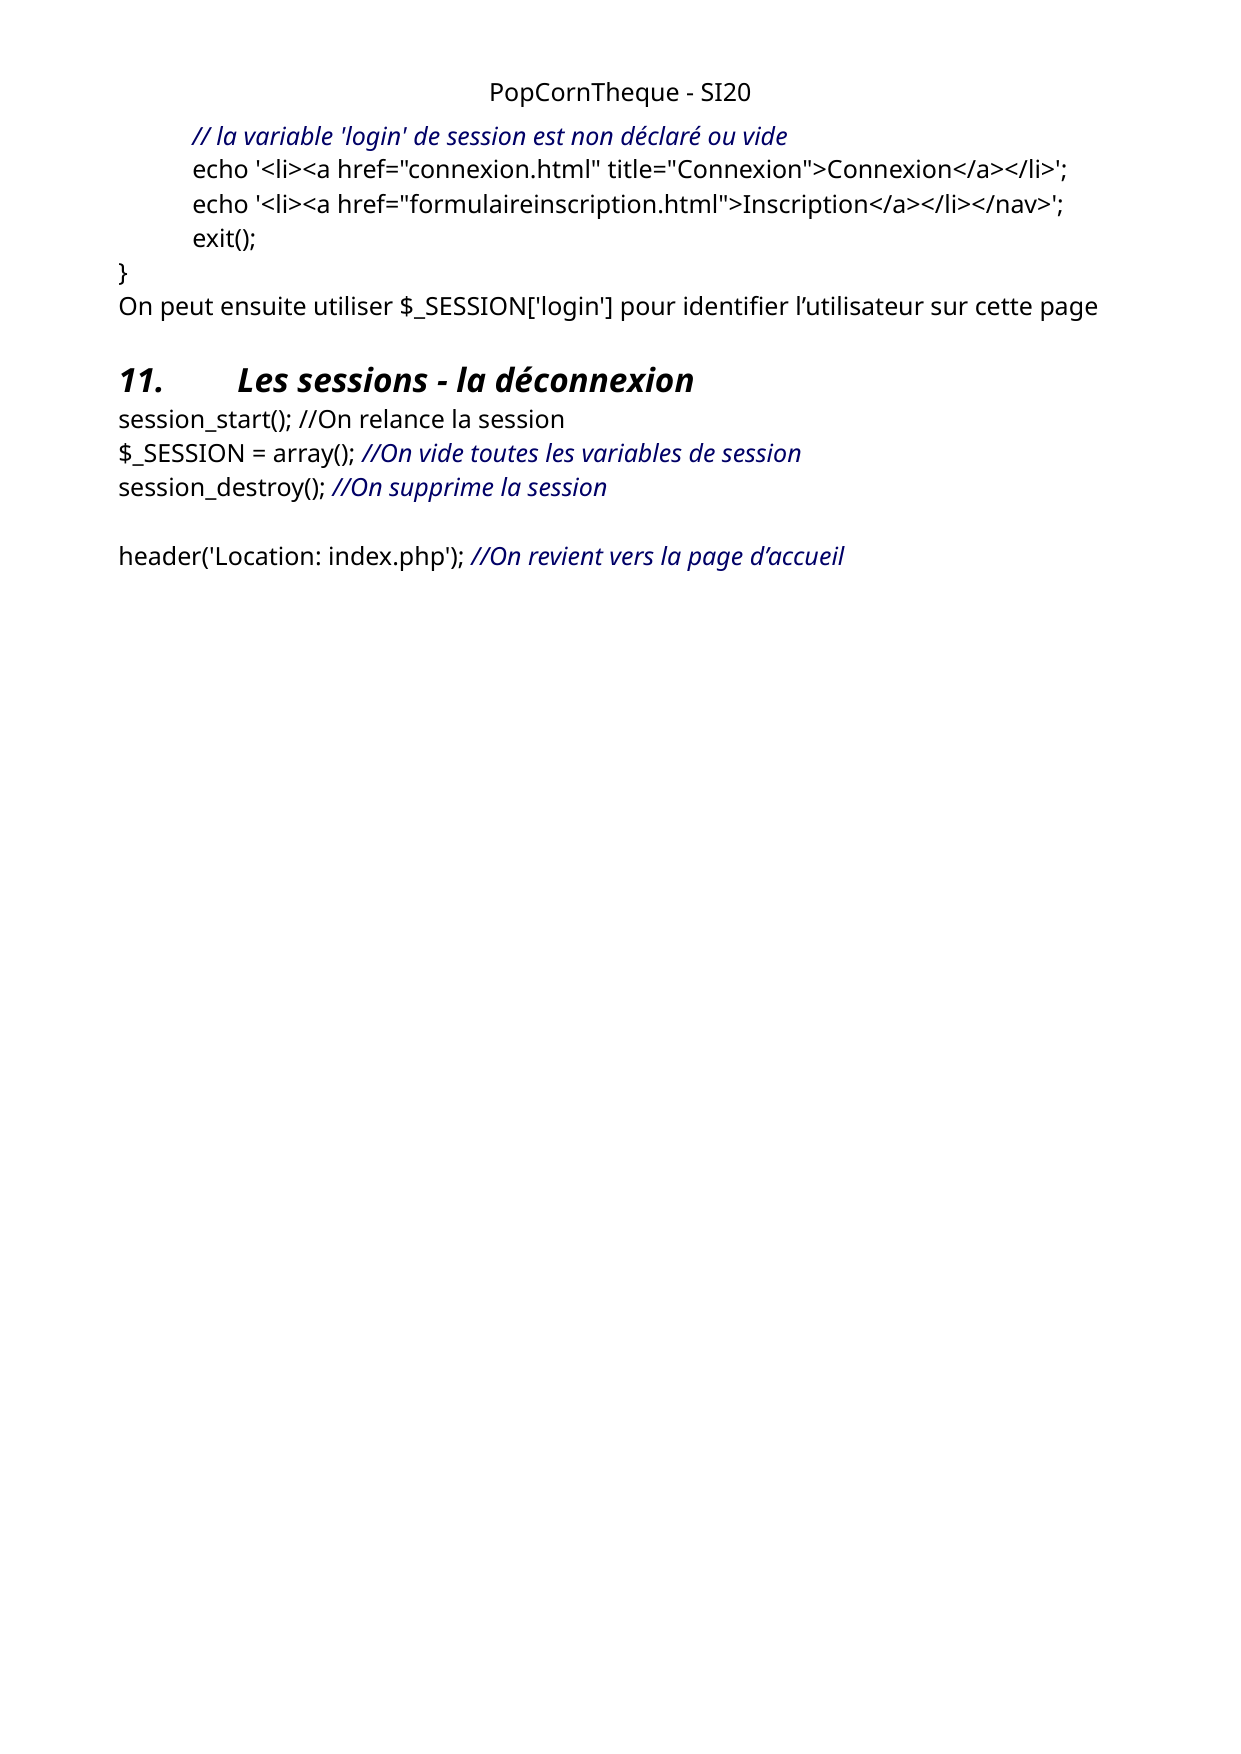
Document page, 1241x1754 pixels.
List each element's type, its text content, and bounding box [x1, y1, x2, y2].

text } [118, 254, 1122, 288]
subtitle Les sessions - la déconnexion [118, 357, 1122, 402]
text echo '<li><a href="connexion.html" title="Connexion">Connexion</a></li>'; [118, 152, 1122, 186]
text // la variable 'login' de session est non déclaré ou vide [118, 118, 1122, 152]
text session_destroy(); //On supprime la session [118, 470, 1122, 504]
text session_start(); //On relance la session [118, 402, 1122, 436]
text header('Location: index.php'); //On revient vers la page d’accueil [118, 538, 1122, 572]
text echo '<li><a href="formulaireinscription.html">Inscription</a></li></nav>'; [118, 186, 1122, 220]
text $_SESSION = array(); //On vide toutes les variables de session [118, 436, 1122, 470]
text exit(); [118, 220, 1122, 254]
text On peut ensuite utiliser $_SESSION['login'] pour identifier l’utilisateur sur cette page [118, 288, 1122, 322]
